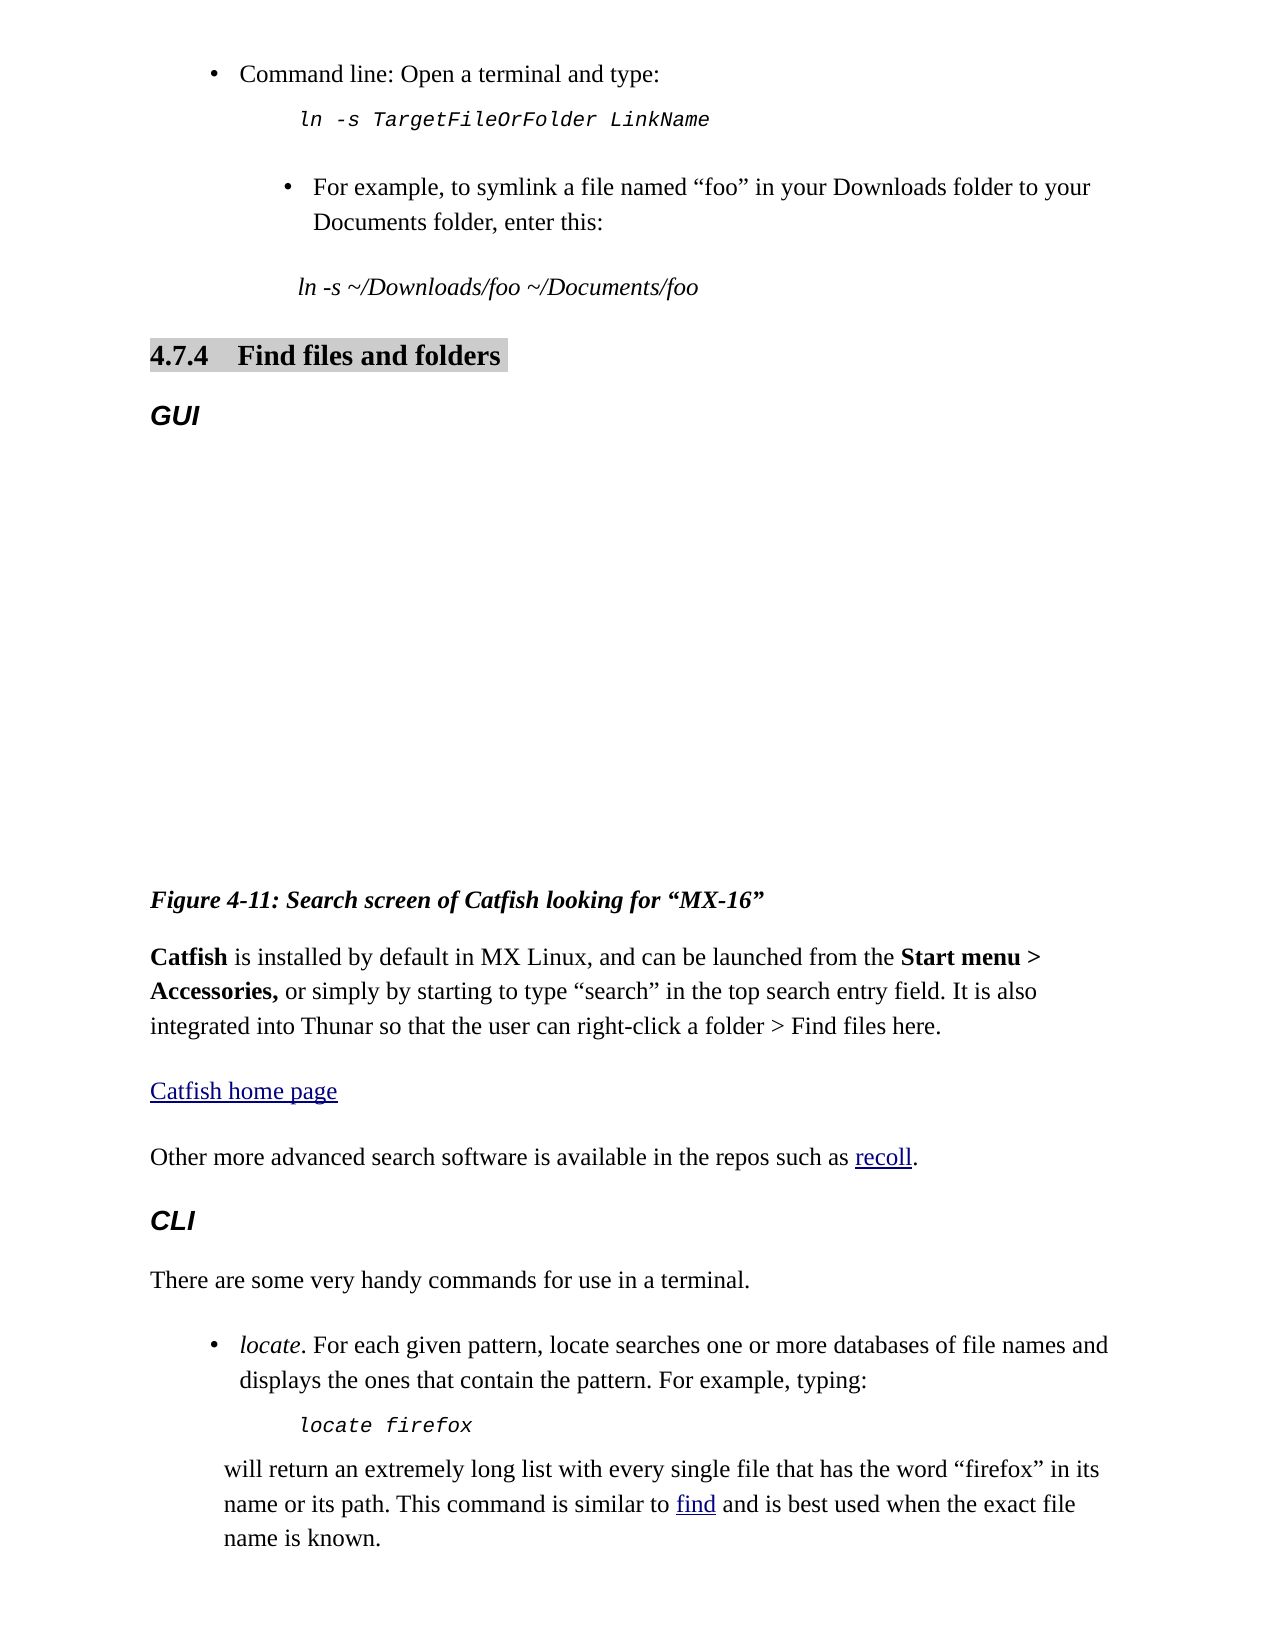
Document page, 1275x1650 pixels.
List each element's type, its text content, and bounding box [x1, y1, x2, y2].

list For example, to symlink a file named “foo” in your Downloads folder to your Documents folder, enter this: [283, 172, 1109, 235]
list locate. For each given pattern, locate searches one or more databases of file names and displays the ones that contain the pattern. For example, typing: [210, 1331, 1109, 1394]
list will return an extremely long list with every single file that has the word “firefox” in its name or its path. This command is similar to find and is best used when the exact file name is known. [194, 1454, 1125, 1552]
list Command line: Open a terminal and type: [210, 59, 1109, 88]
subtitle CLI [150, 1205, 1125, 1237]
list ln -s ~/Downloads/foo ~/Documents/foo [268, 272, 1125, 301]
subtitle 4.7.4 Find files and folders [150, 338, 1125, 372]
text Other more advanced search software is available in the repos such as recoll. [150, 1142, 1125, 1171]
text Catfish is installed by default in MX Linux, and can be launched from the Start menu > Accessories, or simply by starting to type “search” in the top search entry field. It is also integrated into Thunar so that the user can right-click a folder > Find files here. [150, 942, 1125, 1039]
text Catfish home page [150, 1076, 1125, 1105]
subtitle GUI [150, 400, 1125, 432]
list ln -s TargetFileOrFolder LinkName [268, 109, 1125, 133]
text There are some very handy commands for use in a terminal. [150, 1265, 1125, 1293]
list locate firefox [268, 1415, 1125, 1439]
text Figure 4-11: Search screen of Catfish looking for “MX-16” [150, 885, 1125, 914]
